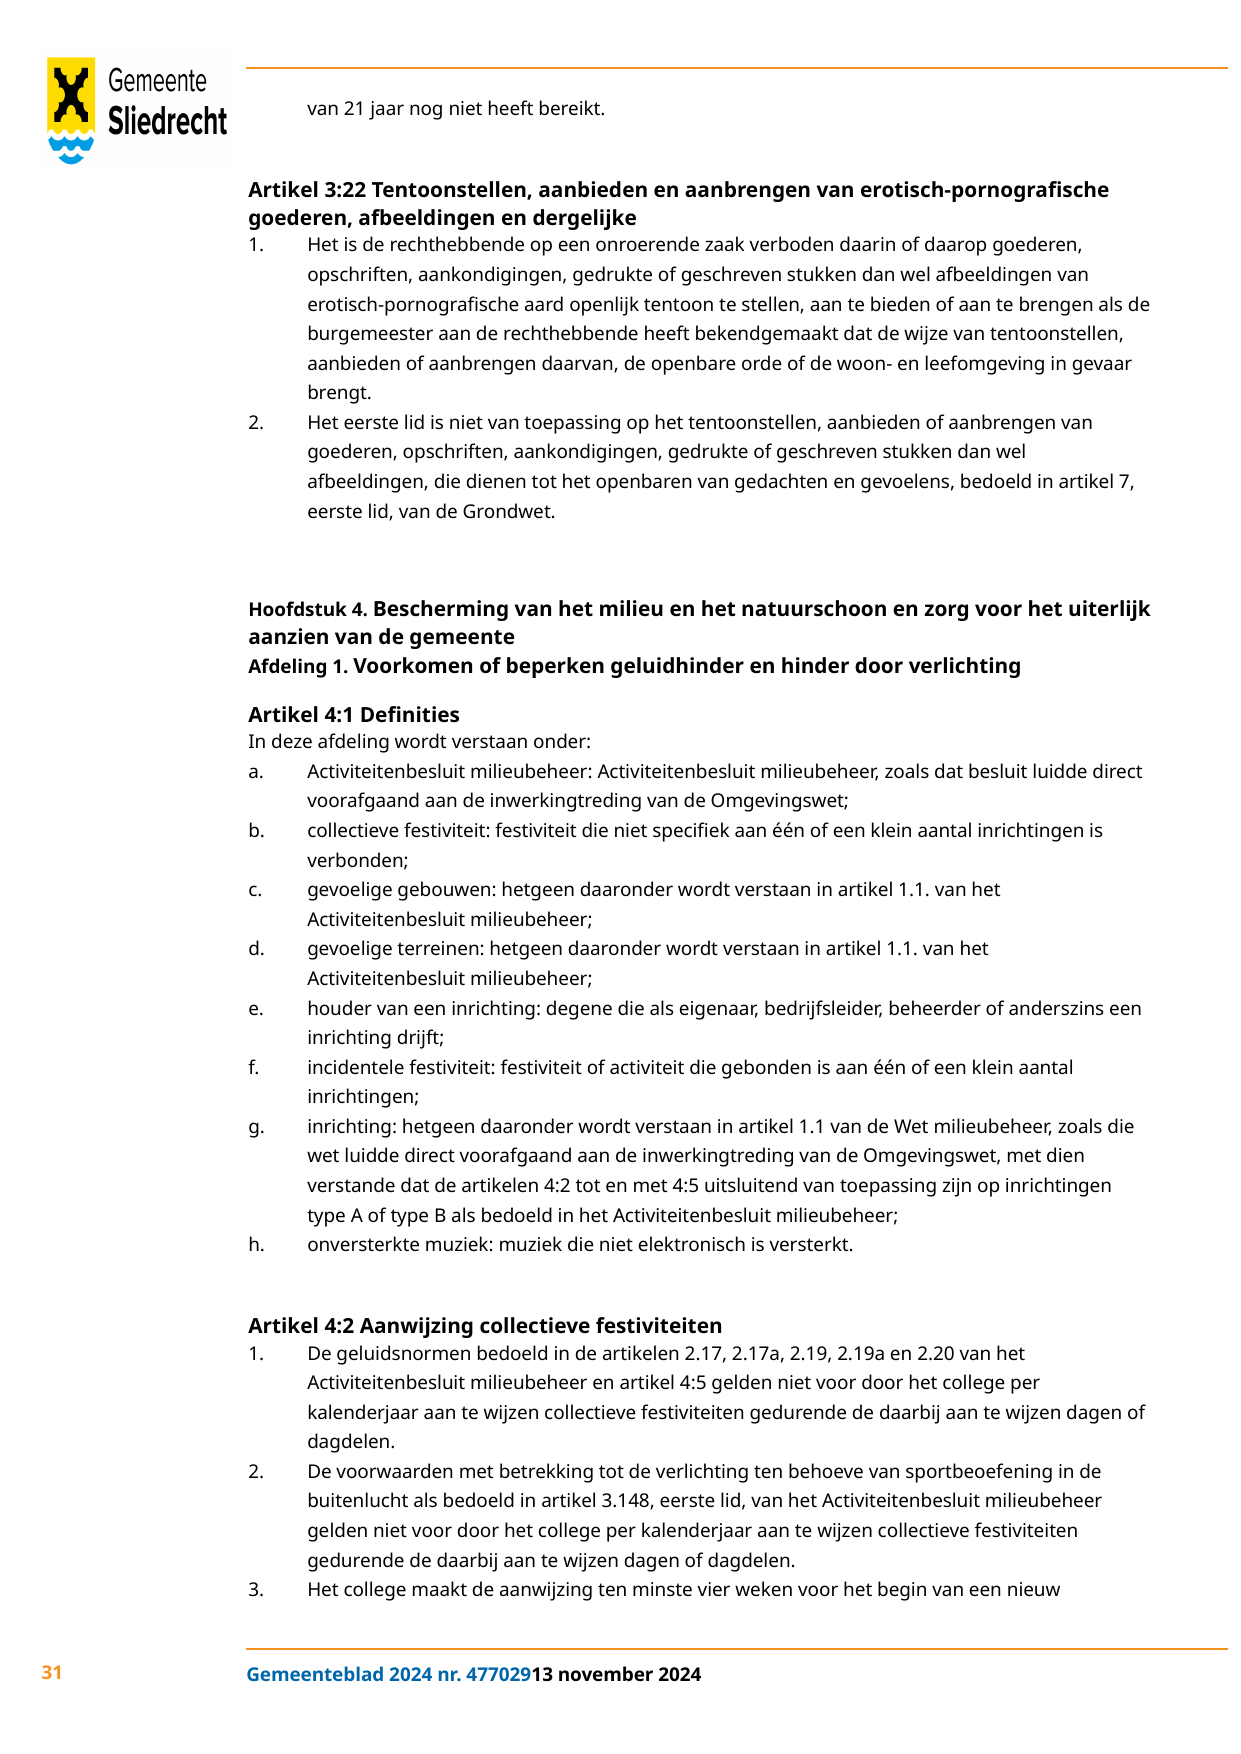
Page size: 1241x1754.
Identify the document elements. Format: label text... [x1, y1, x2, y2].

list gevoelige terreinen: hetgeen daaronder wordt verstaan in artikel 1.1. van het Activiteitenbesluit milieubeheer; [248, 936, 1152, 991]
list onversterkte muziek: muziek die niet elektronisch is versterkt. [248, 1231, 1152, 1257]
list gevoelige gebouwen: hetgeen daaronder wordt verstaan in artikel 1.1. van het Activiteitenbesluit milieubeheer; [248, 876, 1152, 932]
text Artikel 4:1 Definities [248, 700, 1152, 728]
list Activiteitenbesluit milieubeheer: Activiteitenbesluit milieubeheer, zoals dat besluit luidde direct voorafgaand aan de inwerkingtreding van de Omgevingswet; [248, 758, 1152, 813]
text Artikel 4:2 Aanwijzing collectieve festiviteiten [248, 1311, 1152, 1340]
text In deze afdeling wordt verstaan onder: [248, 728, 1152, 754]
text Afdeling 1. Voorkomen of beperken geluidhinder en hinder door verlichting [248, 651, 1152, 679]
list van 21 jaar nog niet heeft bereikt. [248, 95, 1152, 121]
picture [41, 47, 231, 172]
list De voorwaarden met betrekking tot de verlichting ten behoeve van sportbeoefening in de buitenlucht als bedoeld in artikel 3.148, eerste lid, van het Activiteitenbesluit milieubeheer gelden niet voor door het college per kalenderjaar aan te wijzen collectieve festiviteiten gedurende de daarbij aan te wijzen dagen of dagdelen. [248, 1458, 1152, 1573]
list Het is de rechthebbende op een onroerende zaak verboden daarin of daarop goederen, opschriften, aankondigingen, gedrukte of geschreven stukken dan wel afbeeldingen van erotisch-pornografische aard openlijk tentoon te stellen, aan te bieden of aan te brengen als de burgemeester aan de rechthebbende heeft bekendgemaakt dat de wijze van tentoonstellen, aanbieden of aanbrengen daarvan, de openbare orde of de woon- en leefomgeving in gevaar brengt. [248, 232, 1152, 405]
list Het eerste lid is niet van toepassing op het tentoonstellen, aanbieden of aanbrengen van goederen, opschriften, aankondigingen, gedrukte of geschreven stukken dan wel afbeeldingen, die dienen tot het openbaren van gedachten en gevoelens, bedoeld in artikel 7, eerste lid, van de Grondwet. [248, 409, 1152, 524]
list houder van een inrichting: degene die als eigenaar, bedrijfsleider, beheerder of anderszins een inrichting drijft; [248, 995, 1152, 1050]
list Het college maakt de aanwijzing ten minste vier weken voor het begin van een nieuw [248, 1576, 1152, 1602]
list incidentele festiviteit: festiviteit of activiteit die gebonden is aan één of een klein aantal inrichtingen; [248, 1054, 1152, 1109]
list inrichting: hetgeen daaronder wordt verstaan in artikel 1.1 van de Wet milieubeheer, zoals die wet luidde direct voorafgaand aan de inwerkingtreding van de Omgevingswet, met dien verstande dat de artikelen 4:2 tot en met 4:5 uitsluitend van toepassing zijn op inrichtingen type A of type B als bedoeld in het Activiteitenbesluit milieubeheer; [248, 1113, 1152, 1227]
text Artikel 3:22 Tentoonstellen, aanbieden en aanbrengen van erotisch-pornografische goederen, afbeeldingen en dergelijke [248, 175, 1152, 232]
list De geluidsnormen bedoeld in de artikelen 2.17, 2.17a, 2.19, 2.19a en 2.20 van het Activiteitenbesluit milieubeheer en artikel 4:5 gelden niet voor door het college per kalenderjaar aan te wijzen collectieve festiviteiten gedurende de daarbij aan te wijzen dagen of dagdelen. [248, 1340, 1152, 1454]
list collectieve festiviteit: festiviteit die niet specifiek aan één of een klein aantal inrichtingen is verbonden; [248, 817, 1152, 872]
text Hoofdstuk 4. Bescherming van het milieu en het natuurschoon en zorg voor het uiterlijk aanzien van de gemeente [248, 594, 1152, 651]
